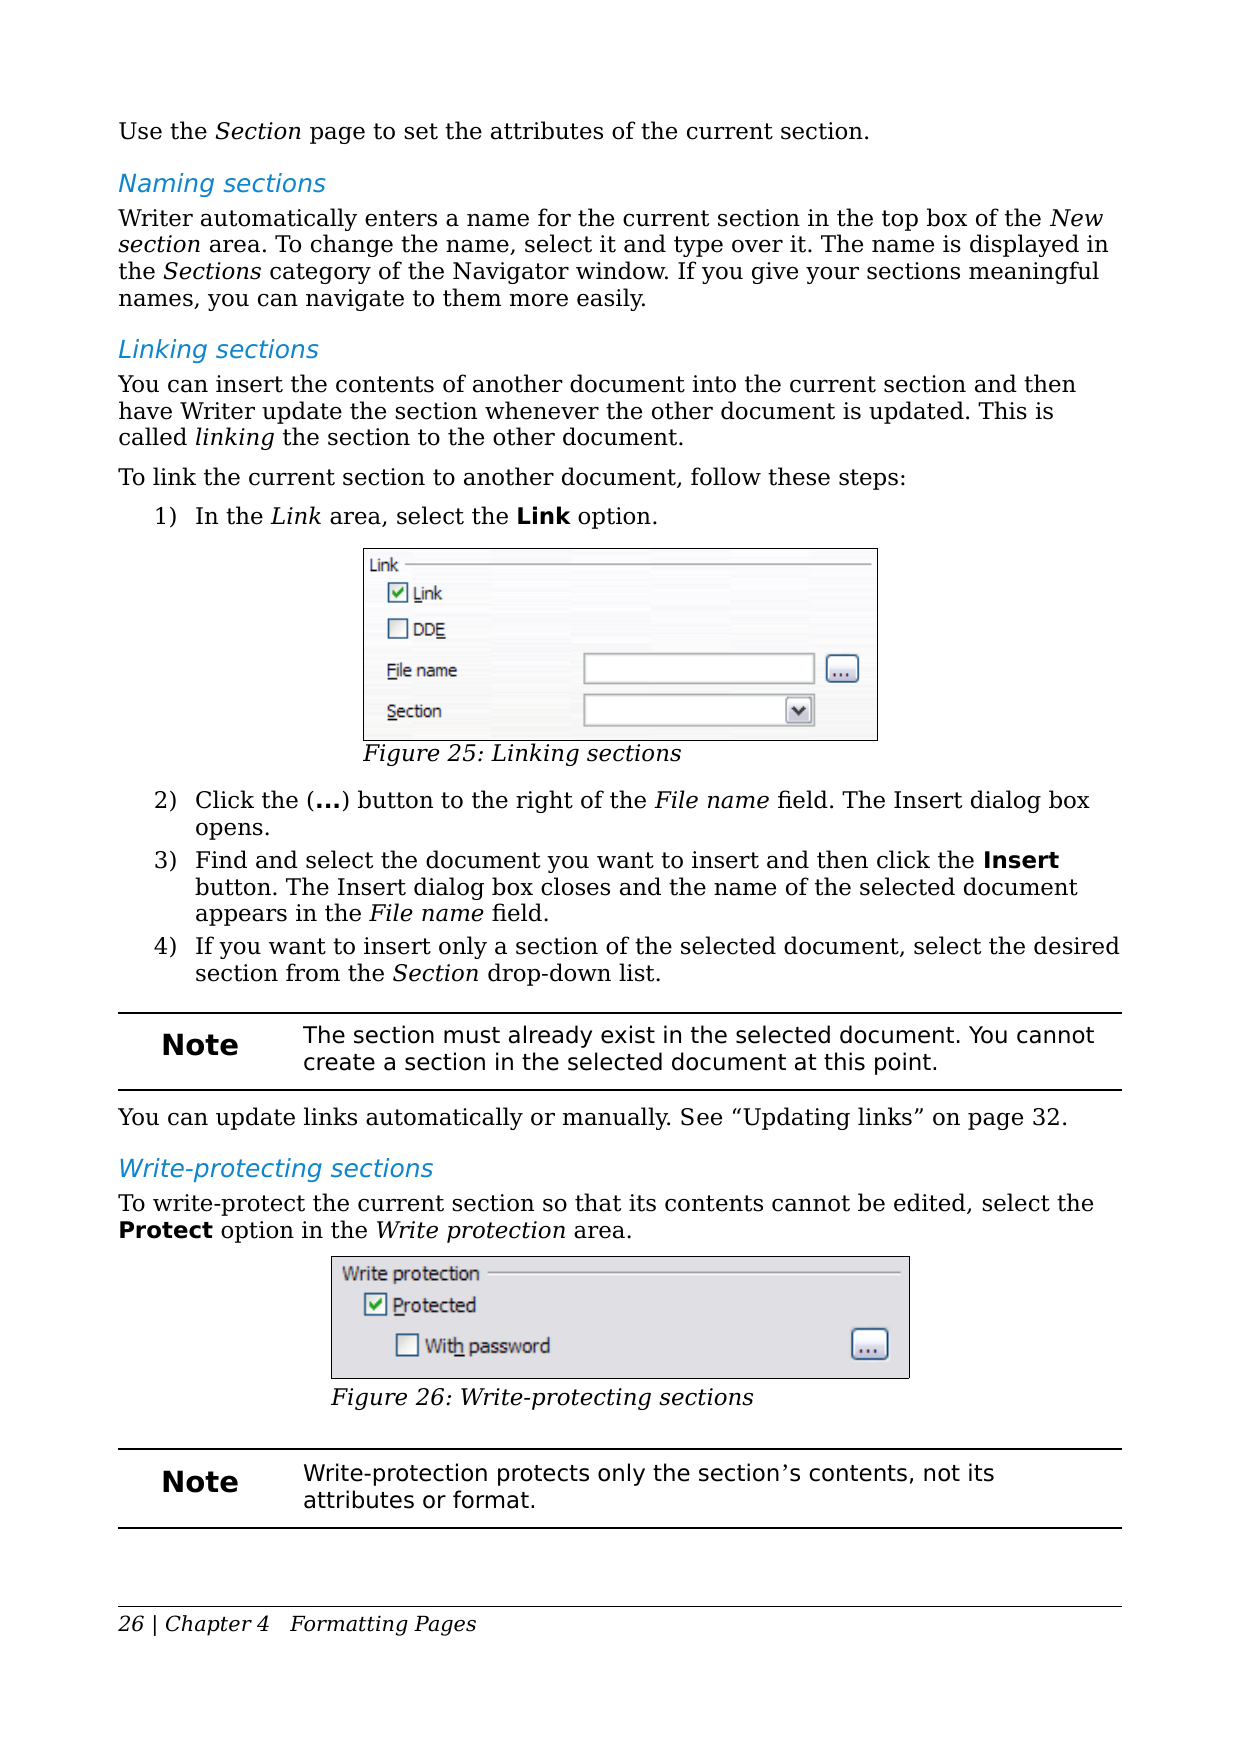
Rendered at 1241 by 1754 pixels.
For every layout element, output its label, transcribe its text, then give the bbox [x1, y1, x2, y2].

text To link the current section to another document, follow these steps: [118, 464, 1122, 490]
picture [332, 1257, 909, 1378]
subtitle Naming sections [118, 169, 1122, 198]
text You can insert the contents of another document into the current section and then have Writer update the section whenever the other document is updated. This is called linking the section to the other document. [118, 371, 1122, 451]
text Writer automatically enters a name for the current section in the top box of the New section area. To change the name, select it and type over it. The name is displayed in the Sections category of the Navigator window. If you give your sections meaningful names, you can navigate to them more easily. [118, 205, 1122, 311]
table_header The section must already exist in the selected document. You cannot create a section in the selected document at this point. [281, 1014, 1122, 1089]
table_header Note [118, 1014, 281, 1089]
list Find and select the document you want to insert and then click the Insert button. The Insert dialog box closes and the name of the selected document appears in the File name field. [177, 847, 1122, 927]
text Figure 25: Linking sections [363, 741, 877, 767]
subtitle Linking sections [118, 336, 1122, 365]
picture [364, 549, 877, 740]
list In the Link area, select the Link option. [177, 503, 1122, 529]
table_header Note [118, 1450, 281, 1527]
list If you want to insert only a section of the selected document, select the desired section from the Section drop-down list. [177, 933, 1122, 987]
list Click the (...) button to the right of the File name field. The Insert dialog box opens. [177, 788, 1122, 841]
subtitle Write-protecting sections [118, 1154, 1122, 1184]
table_header Write-protection protects only the section’s contents, not its attributes or format. [281, 1450, 1122, 1527]
text To write-protect the current section so that its contents cannot be edited, select the Protect option in the Write protection area. [118, 1190, 1122, 1243]
text You can update links automatically or manually. See “Updating links” on page 32. [118, 1104, 1122, 1130]
text Use the Section page to set the attributes of the current section. [118, 118, 1122, 145]
text Figure 26: Write-protecting sections [331, 1384, 909, 1411]
